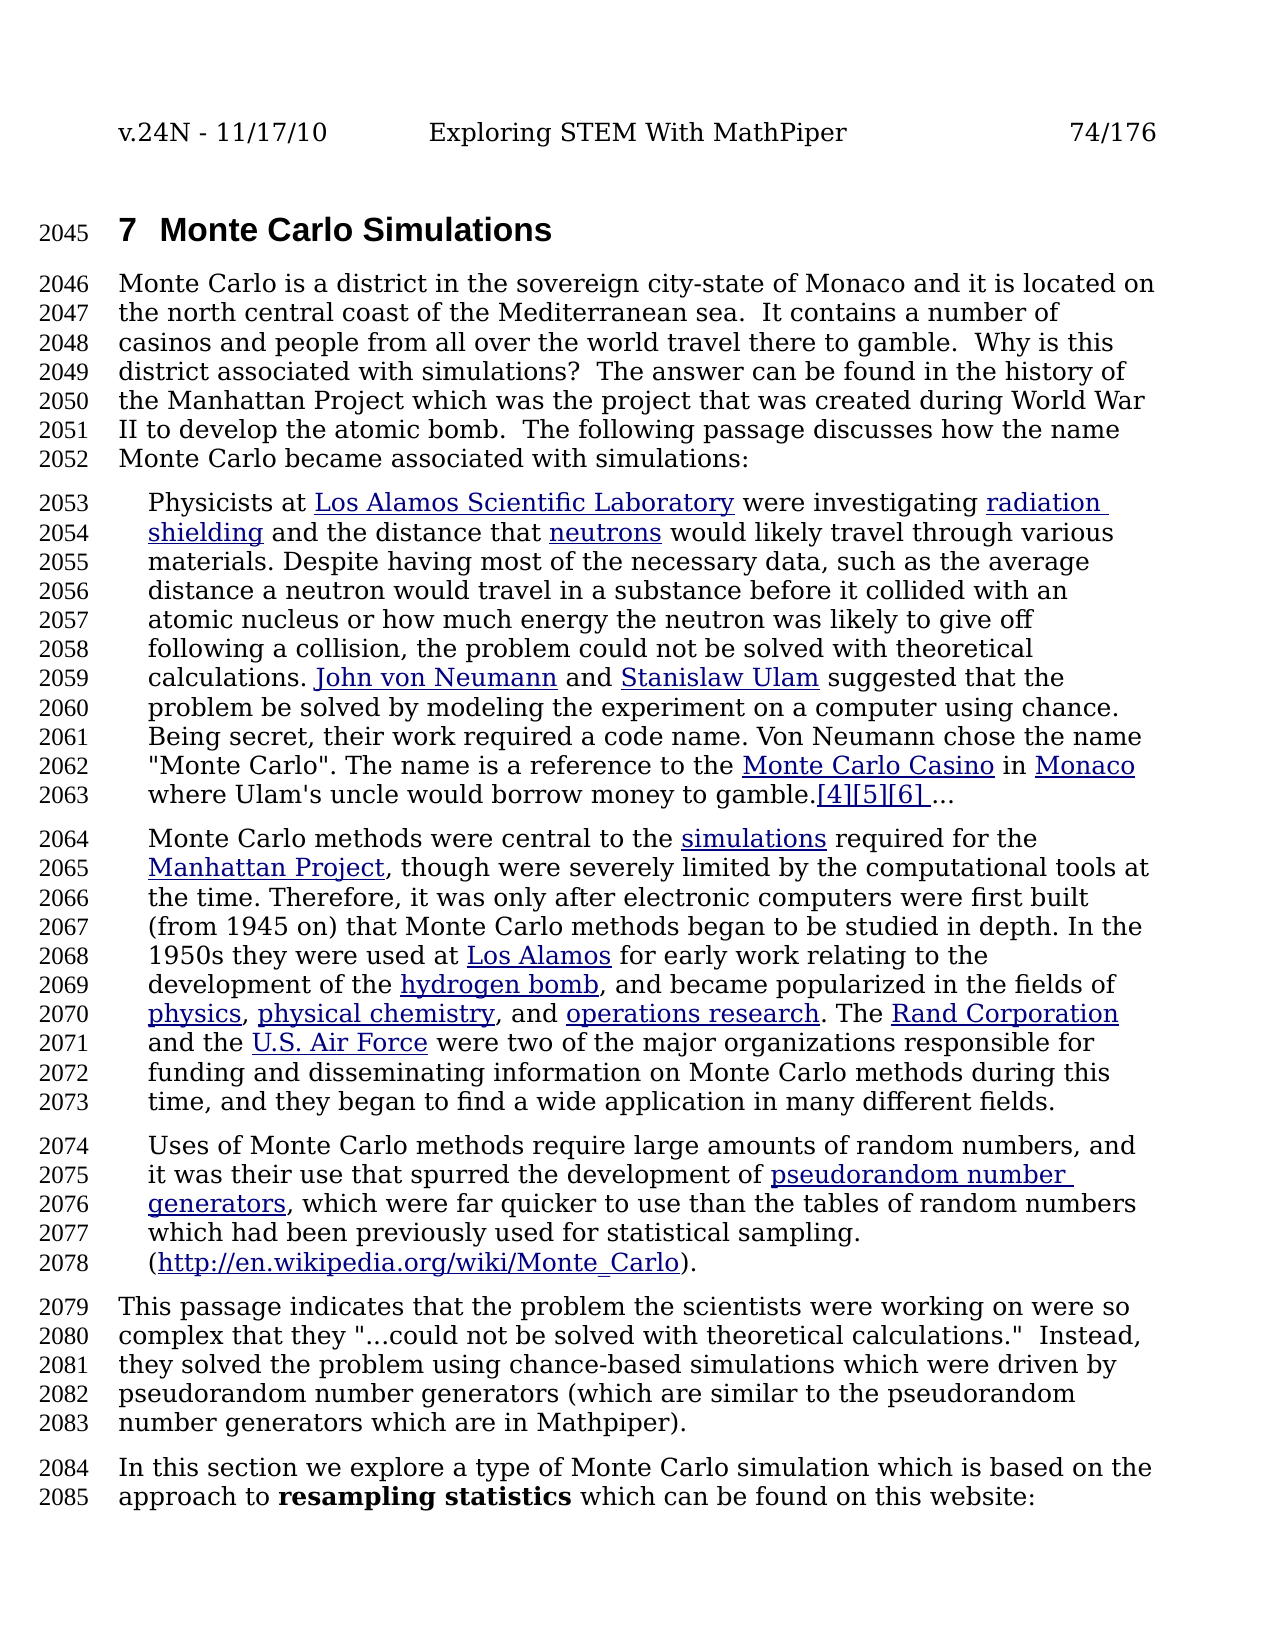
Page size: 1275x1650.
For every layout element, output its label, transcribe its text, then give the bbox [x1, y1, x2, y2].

text This passage indicates that the problem the scientists were working on were so complex that they "...could not be solved with theoretical calculations." Instead, they solved the problem using chance-based simulations which were driven by pseudorandom number generators (which are similar to the pseudorandom number generators which are in Mathpiper). [118, 1292, 1157, 1438]
text Monte Carlo is a district in the sovereign city-state of Monaco and it is located on the north central coast of the Mediterranean sea. It contains a number of casinos and people from all over the world travel there to gamble. Why is this district associated with simulations? The answer can be found in the history of the Manhattan Project which was the project that was created during World War II to develop the atomic bomb. The following passage discusses how the name Monte Carlo became associated with simulations: [118, 269, 1157, 473]
subtitle Monte Carlo Simulations [118, 210, 1157, 248]
text Uses of Monte Carlo methods require large amounts of random numbers, and it was their use that spurred the development of pseudorandom number generators, which were far quicker to use than the tables of random numbers which had been previously used for statistical sampling. (http://en.wikipedia.org/wiki/Monte_Carlo). [148, 1131, 1157, 1277]
text In this section we explore a type of Monte Carlo simulation which is based on the approach to resampling statistics which can be found on this website: [118, 1453, 1157, 1511]
text Monte Carlo methods were central to the simulations required for the Manhattan Project, though were severely limited by the computational tools at the time. Therefore, it was only after electronic computers were first built (from 1945 on) that Monte Carlo methods began to be studied in depth. In the 1950s they were used at Los Alamos for early work relating to the development of the hydrogen bomb, and became popularized in the fields of physics, physical chemistry, and operations research. The Rand Corporation and the U.S. Air Force were two of the major organizations responsible for funding and disseminating information on Monte Carlo methods during this time, and they began to find a wide application in many different fields. [148, 824, 1157, 1116]
text Physicists at Los Alamos Scientific Laboratory were investigating radiation shielding and the distance that neutrons would likely travel through various materials. Despite having most of the necessary data, such as the average distance a neutron would travel in a substance before it collided with an atomic nucleus or how much energy the neutron was likely to give off following a collision, the problem could not be solved with theoretical calculations. John von Neumann and Stanislaw Ulam suggested that the problem be solved by modeling the experiment on a computer using chance. Being secret, their work required a code name. Von Neumann chose the name "Monte Carlo". The name is a reference to the Monte Carlo Casino in Monaco where Ulam's uncle would borrow money to gamble.[4][5][6] ... [148, 488, 1157, 809]
